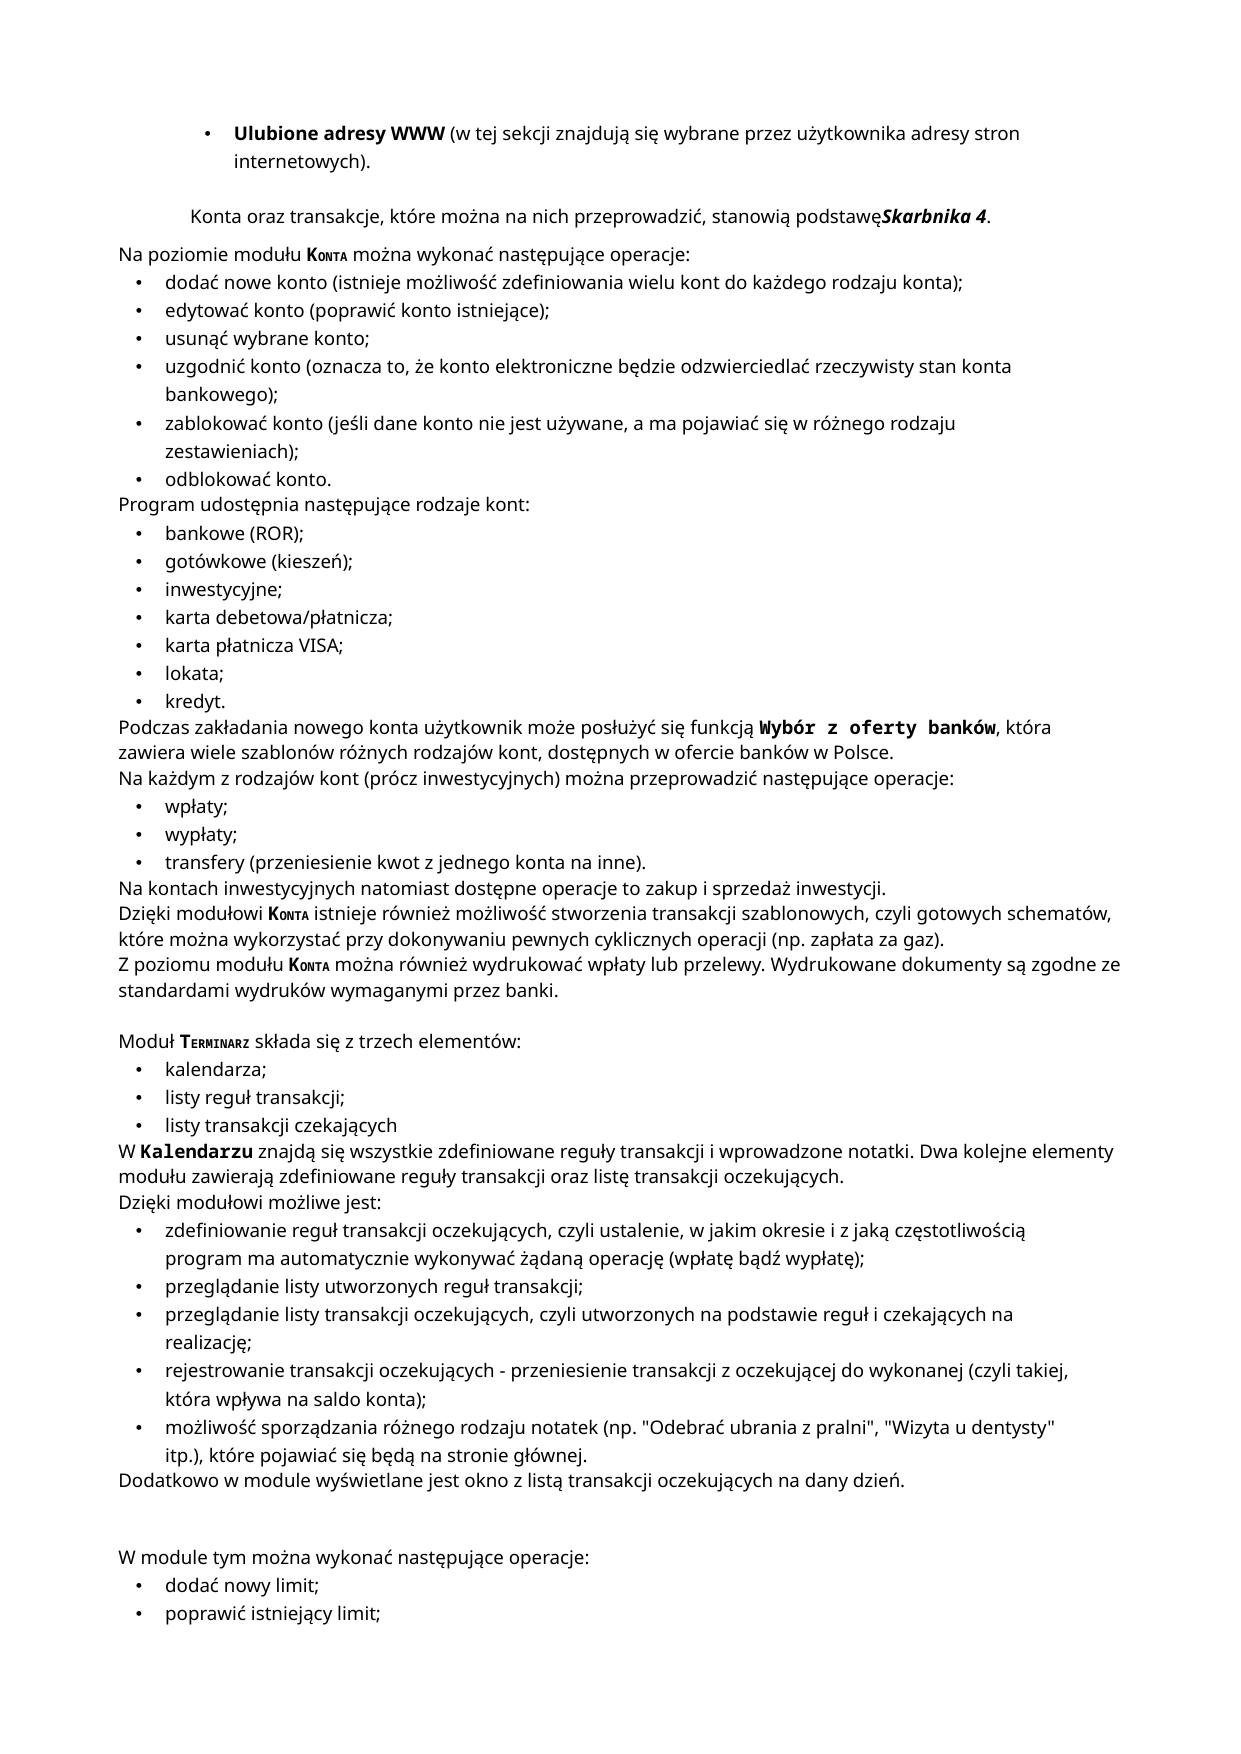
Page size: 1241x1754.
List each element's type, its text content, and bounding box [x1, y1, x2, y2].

list przeglądanie listy utworzonych reguł transakcji; [136, 1271, 1075, 1299]
list transfery (przeniesienie kwot z jednego konta na inne). [136, 847, 1075, 875]
list inwestycyjne; [136, 573, 1075, 602]
text Na poziomie modułu Konta można wykonać następujące operacje: [118, 241, 1122, 267]
list odblokować konto. [136, 463, 1075, 492]
list możliwość sporządzania różnego rodzaju notatek (np. "Odebrać ubrania z pralni", "Wizyta u dentysty" itp.), które pojawiać się będą na stronie głównej. [136, 1411, 1075, 1468]
text Na kontach inwestycyjnych natomiast dostępne operacje to zakup i sprzedaż inwestycji. [118, 875, 1122, 901]
text Dzięki modułowi Konta istnieje również możliwość stworzenia transakcji szablonowych, czyli gotowych schematów, które można wykorzystać przy dokonywaniu pewnych cyklicznych operacji (np. zapłata za gaz). [118, 901, 1122, 952]
list kalendarza; [136, 1054, 1075, 1082]
text W Kalendarzu znajdą się wszystkie zdefiniowane reguły transakcji i wprowadzone notatki. Dwa kolejne elementy modułu zawierają zdefiniowane reguły transakcji oraz listę transakcji oczekujących. [118, 1138, 1122, 1189]
list kredyt. [136, 686, 1075, 714]
list przeglądanie listy transakcji oczekujących, czyli utworzonych na podstawie reguł i czekających na realizację; [136, 1299, 1075, 1355]
list lokata; [136, 658, 1075, 686]
text Konta oraz transakcje, które można na nich przeprowadzić, stanowią podstawęSkarbnika 4. [190, 203, 1122, 229]
text Moduł Terminarz składa się z trzech elementów: [118, 1028, 1122, 1054]
list bankowe (ROR); [136, 517, 1075, 545]
list zdefiniowanie reguł transakcji oczekujących, czyli ustalenie, w jakim okresie i z jaką częstotliwością program ma automatycznie wykonywać żądaną operację (wpłatę bądź wypłatę); [136, 1214, 1075, 1271]
text Z poziomu modułu Konta można również wydrukować wpłaty lub przelewy. Wydrukowane dokumenty są zgodne ze standardami wydruków wymaganymi przez banki. [118, 952, 1122, 1003]
list karta debetowa/płatnicza; [136, 602, 1075, 630]
text Podczas zakładania nowego konta użytkownik może posłużyć się funkcją Wybór z oferty banków, która zawiera wiele szablonów różnych rodzajów kont, dostępnych w ofercie banków w Polsce. [118, 714, 1122, 765]
list wpłaty; [136, 791, 1075, 819]
list zablokować konto (jeśli dane konto nie jest używane, a ma pojawiać się w różnego rodzaju zestawieniach); [136, 407, 1075, 463]
list listy reguł transakcji; [136, 1082, 1075, 1110]
list rejestrowanie transakcji oczekujących - przeniesienie transakcji z oczekującej do wykonanej (czyli takiej, która wpływa na saldo konta); [136, 1355, 1075, 1411]
list dodać nowy limit; [136, 1570, 1075, 1598]
list usunąć wybrane konto; [136, 323, 1075, 351]
list Ulubione adresy WWW (w tej sekcji znajdują się wybrane przez użytkownika adresy stron internetowych). [204, 118, 1075, 174]
list gotówkowe (kieszeń); [136, 545, 1075, 573]
list dodać nowe konto (istnieje możliwość zdefiniowania wielu kont do każdego rodzaju konta); [136, 267, 1075, 295]
list uzgodnić konto (oznacza to, że konto elektroniczne będzie odzwierciedlać rzeczywisty stan konta bankowego); [136, 351, 1075, 407]
list poprawić istniejący limit; [136, 1598, 1075, 1626]
text Program udostępnia następujące rodzaje kont: [118, 492, 1122, 517]
list wypłaty; [136, 819, 1075, 847]
list listy transakcji czekających [136, 1110, 1075, 1138]
list edytować konto (poprawić konto istniejące); [136, 295, 1075, 323]
text Dzięki modułowi możliwe jest: [118, 1189, 1122, 1214]
text Dodatkowo w module wyświetlane jest okno z listą transakcji oczekujących na dany dzień. [118, 1468, 1122, 1493]
list karta płatnicza VISA; [136, 630, 1075, 658]
text W module tym można wykonać następujące operacje: [118, 1544, 1122, 1570]
text Na każdym z rodzajów kont (prócz inwestycyjnych) można przeprowadzić następujące operacje: [118, 765, 1122, 791]
